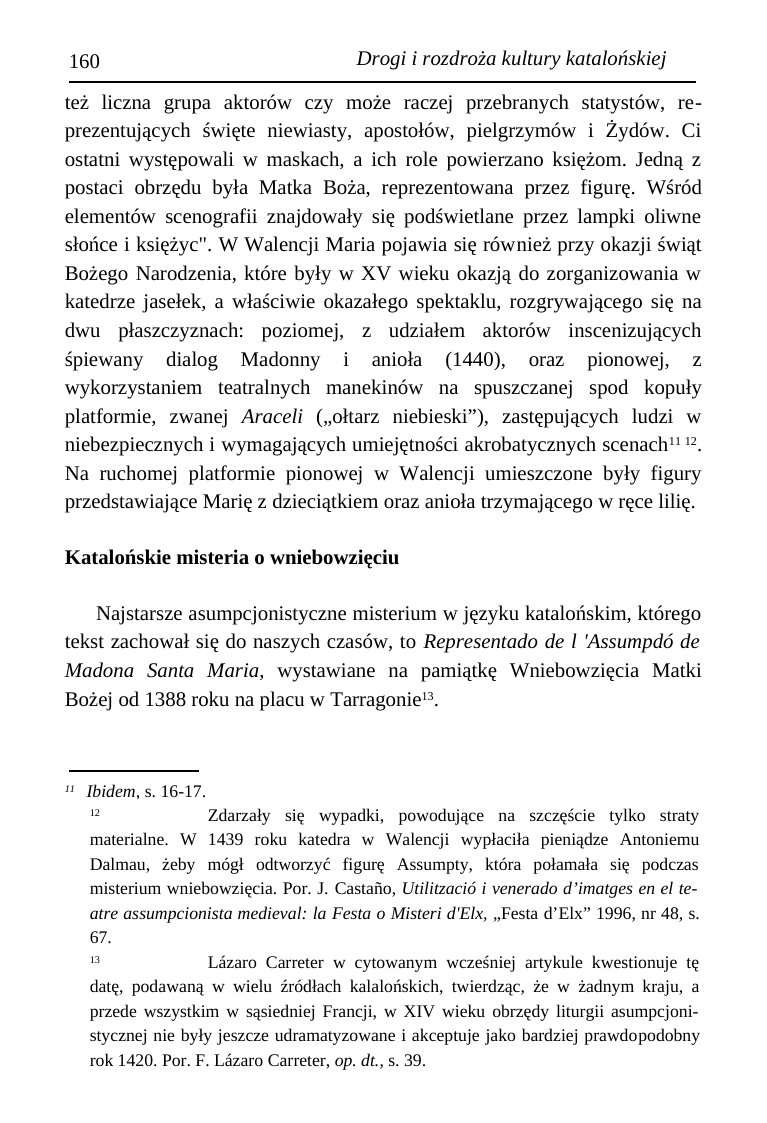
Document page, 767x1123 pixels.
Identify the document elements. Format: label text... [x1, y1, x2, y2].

text 12 Zdarzały się wypadki, powodujące na szczęście tylko straty materialne. W 1439 roku katedra w Walencji wypłaciła pieniądze Antoniemu Dalmau, żeby mógł odtworzyć figurę Assumpty, która połamała się podczas misterium wniebowzięcia. Por. J. Castaño, Utilització i venerado d’imatges en el te- atre assumpcionista medieval: la Festa o Misteri d'Elx, „Festa d’Elx” 1996, nr 48, s. 67. [89, 804, 700, 944]
text też liczna grupa aktorów czy może raczej przebranych statystów, re­prezentujących święte niewiasty, apostołów, pielgrzymów i Żydów. Ci ostatni występowali w maskach, a ich role powierzano księżom. Jedną z postaci obrzędu była Matka Boża, reprezentowana przez figu­rę. Wśród elementów scenografii znajdowały się podświetlane przez lampki oliwne słońce i księżyc". W Walencji Maria pojawia się rów­nież przy okazji świąt Bożego Narodzenia, które były w XV wieku okazją do zorganizowania w katedrze jasełek, a właściwie okazałe­go spektaklu, rozgrywającego się na dwu płaszczyznach: poziomej, z udziałem aktorów inscenizujących śpiewany dialog Madonny i anioła (1440), oraz pionowej, z wykorzystaniem teatralnych maneki­nów na spuszczanej spod kopuły platformie, zwanej Araceli („ołtarz niebieski”), zastępujących ludzi w niebezpiecznych i wymagających umiejętności akrobatycznych scenach11 12. Na ruchomej platformie pio­nowej w Walencji umieszczone były figury przedstawiające Marię z dzieciątkiem oraz anioła trzymającego w ręce lilię. [64, 89, 702, 513]
text Najstarsze asumpcjonistyczne misterium w języku katalońskim, którego tekst zachował się do naszych czasów, to Representado de l 'Assumpdó de Madona Santa Maria, wystawiane na pamiątkę Wniebowzięcia Matki Bożej od 1388 roku na placu w Tarragonie13. [64, 600, 702, 711]
text 11 Ibidem, s. 16-17. [64, 781, 700, 798]
text 13 Lázaro Carreter w cytowanym wcześniej artykule kwestionuje tę datę, poda­waną w wielu źródłach kalalońskich, twierdząc, że w żadnym kraju, a przede wszystkim w sąsiedniej Francji, w XIV wieku obrzędy liturgii asumpcjoni- stycznej nie były jeszcze udramatyzowane i akceptuje jako bardziej prawdo­podobny rok 1420. Por. F. Lázaro Carreter, op. dt., s. 39. [89, 952, 700, 1070]
subtitle Katalońskie misteria o wniebowzięciu [64, 545, 702, 569]
text 160 [68, 48, 106, 73]
text Drogi i rozdroża kultury katalońskiej [356, 46, 700, 70]
